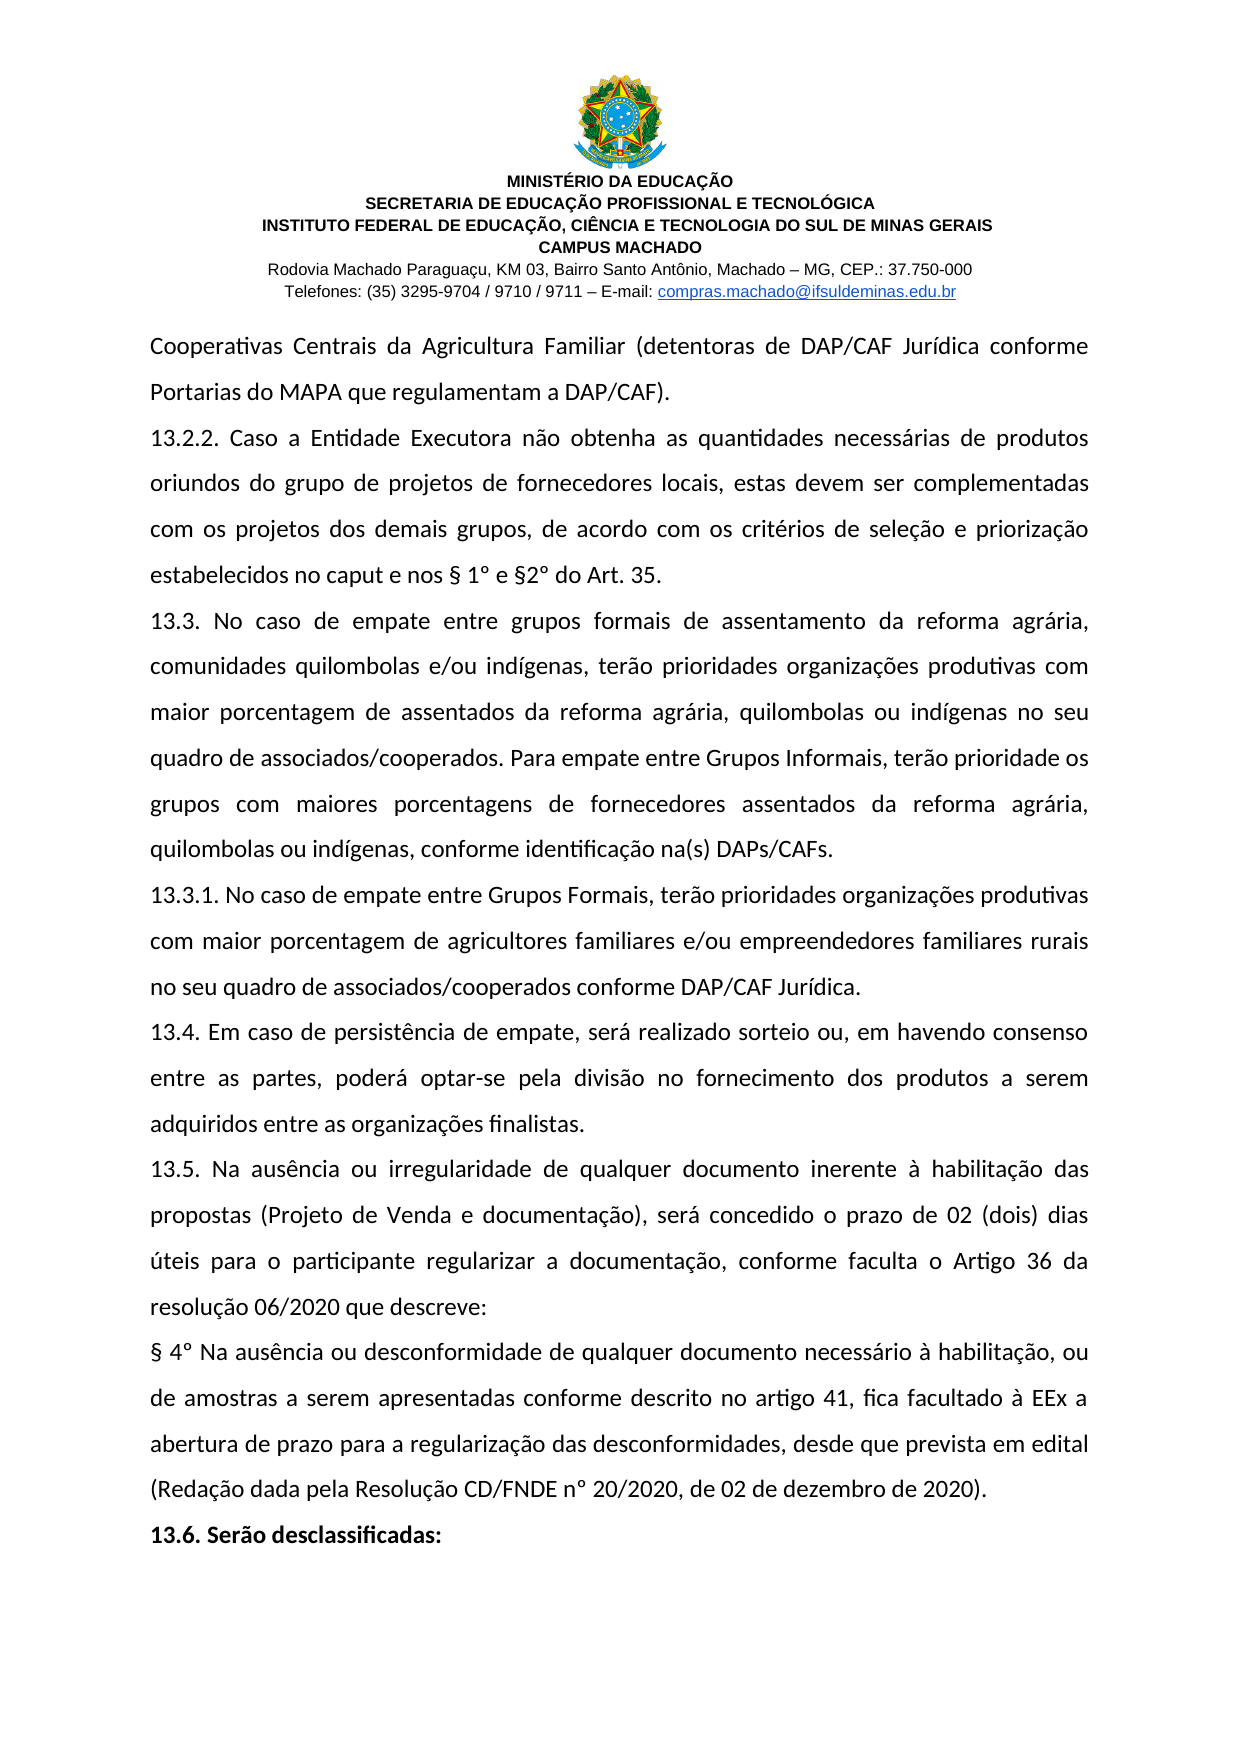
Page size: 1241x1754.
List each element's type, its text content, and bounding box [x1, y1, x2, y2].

text 13.3. No caso de empate entre grupos formais de assentamento da reforma agrária, comunidades quilombolas e/ou indígenas, terão prioridades organizações produtivas com maior porcentagem de assentados da reforma agrária, quilombolas ou indígenas no seu quadro de associados/cooperados. Para empate entre Grupos Informais, terão prioridade os grupos com maiores porcentagens de fornecedores assentados da reforma agrária, quilombolas ou indígenas, conforme identificação na(s) DAPs/CAFs. [150, 605, 1090, 864]
text 13.3.1. No caso de empate entre Grupos Formais, terão prioridades organizações produtivas com maior porcentagem de agricultores familiares e/ou empreendedores familiares rurais no seu quadro de associados/cooperados conforme DAP/CAF Jurídica. [150, 879, 1090, 1001]
text 13.6. Serão desclassificadas: [150, 1519, 1090, 1550]
text 13.4. Em caso de persistência de empate, será realizado sorteio ou, em havendo consenso entre as partes, poderá optar-se pela divisão no fornecimento dos produtos a serem adquiridos entre as organizações finalistas. [150, 1016, 1090, 1138]
text 13.5. Na ausência ou irregularidade de qualquer documento inerente à habilitação das propostas (Projeto de Venda e documentação), será concedido o prazo de 02 (dois) dias úteis para o participante regularizar a documentação, conforme faculta o Artigo 36 da resolução 06/2020 que descreve: [150, 1153, 1090, 1321]
text 13.2.2. Caso a Entidade Executora não obtenha as quantidades necessárias de produtos oriundos do grupo de projetos de fornecedores locais, estas devem ser complementadas com os projetos dos demais grupos, de acordo com os critérios de seleção e priorização estabelecidos no caput e nos § 1º e §2º do Art. 35. [150, 422, 1090, 589]
text § 4º Na ausência ou desconformidade de qualquer documento necessário à habilitação, ou de amostras a serem apresentadas conforme descrito no artigo 41, fica facultado à EEx a abertura de prazo para a regularização das desconformidades, desde que prevista em edital (Redação dada pela Resolução CD/FNDE nº 20/2020, de 02 de dezembro de 2020). [150, 1336, 1090, 1504]
picture [639, 150, 650, 156]
picture [613, 164, 628, 169]
picture [573, 75, 667, 169]
text Cooperativas Centrais da Agricultura Familiar (detentoras de DAP/CAF Jurídica conforme Portarias do MAPA que regulamentam a DAP/CAF). [150, 330, 1090, 407]
